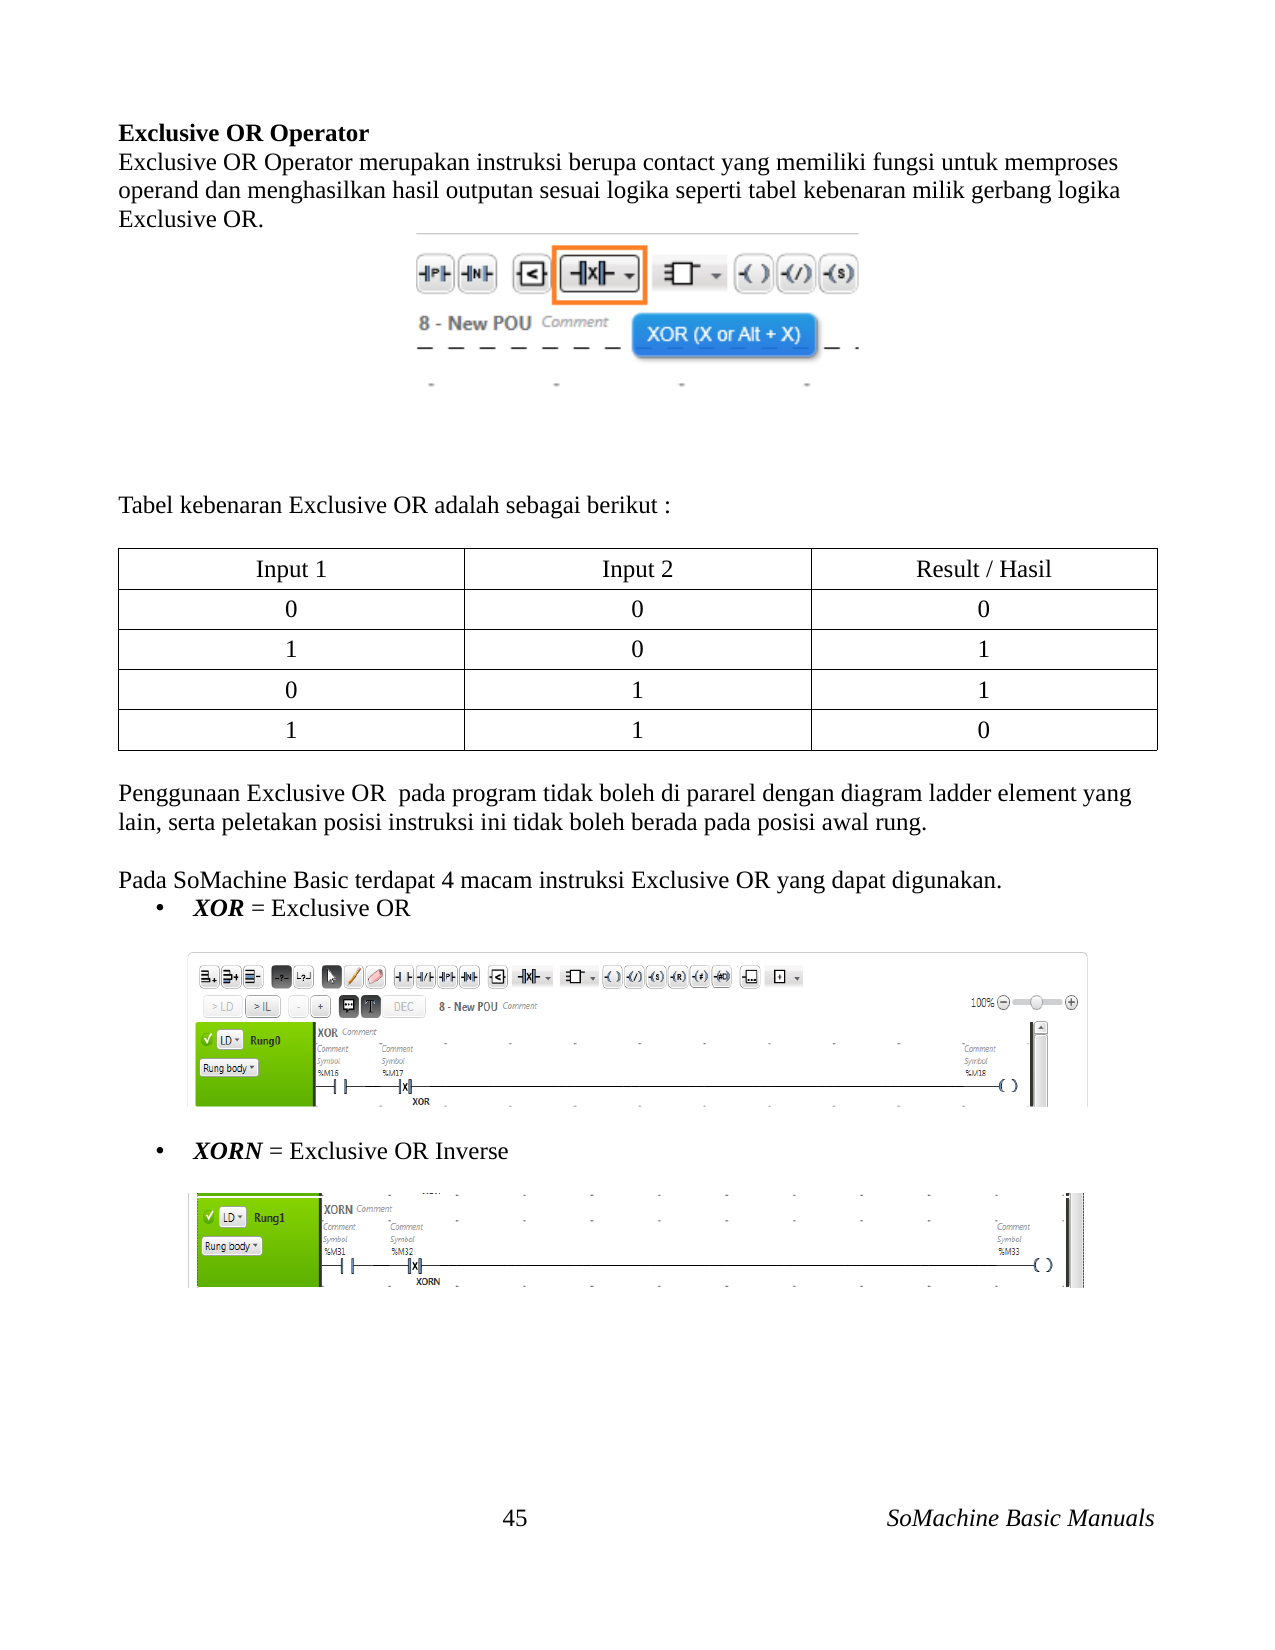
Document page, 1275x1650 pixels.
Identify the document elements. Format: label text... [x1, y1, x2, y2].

table_cell 0 [119, 670, 464, 709]
table_cell 1 [465, 670, 811, 709]
table_cell 1 [812, 630, 1157, 669]
table_cell 0 [465, 590, 811, 629]
table_cell 0 [119, 590, 464, 629]
table_header Result / Hasil [812, 549, 1157, 588]
list XOR = Exclusive OR [156, 893, 1157, 922]
text Penggunaan Exclusive OR pada program tidak boleh di pararel dengan diagram ladder element yang lain, serta peletakan posisi instruksi ini tidak boleh berada pada posisi awal rung. [118, 778, 1157, 836]
table_cell 0 [812, 590, 1157, 629]
text Tabel kebenaran Exclusive OR adalah sebagai berikut : [118, 491, 1157, 519]
table_cell 1 [119, 630, 464, 669]
text Exclusive OR Operator merupakan instruksi berupa contact yang memiliki fungsi untuk memproses operand dan menghasilkan hasil outputan sesuai logika seperti tabel kebenaran milik gerbang logika Exclusive OR. [118, 147, 1157, 233]
table_header Input 2 [465, 549, 811, 588]
picture [187, 951, 1088, 1107]
table_cell 0 [465, 630, 811, 669]
table_header Input 1 [119, 549, 464, 588]
table_cell 1 [119, 710, 464, 750]
picture [187, 1193, 1088, 1288]
picture [416, 233, 859, 434]
table_cell 1 [812, 670, 1157, 709]
text Pada SoMachine Basic terdapat 4 macam instruksi Exclusive OR yang dapat digunakan. [118, 865, 1157, 893]
table_cell 1 [465, 710, 811, 750]
text Exclusive OR Operator [118, 118, 1157, 147]
table_cell 0 [812, 710, 1157, 750]
list XORN = Exclusive OR Inverse [156, 1136, 1157, 1164]
